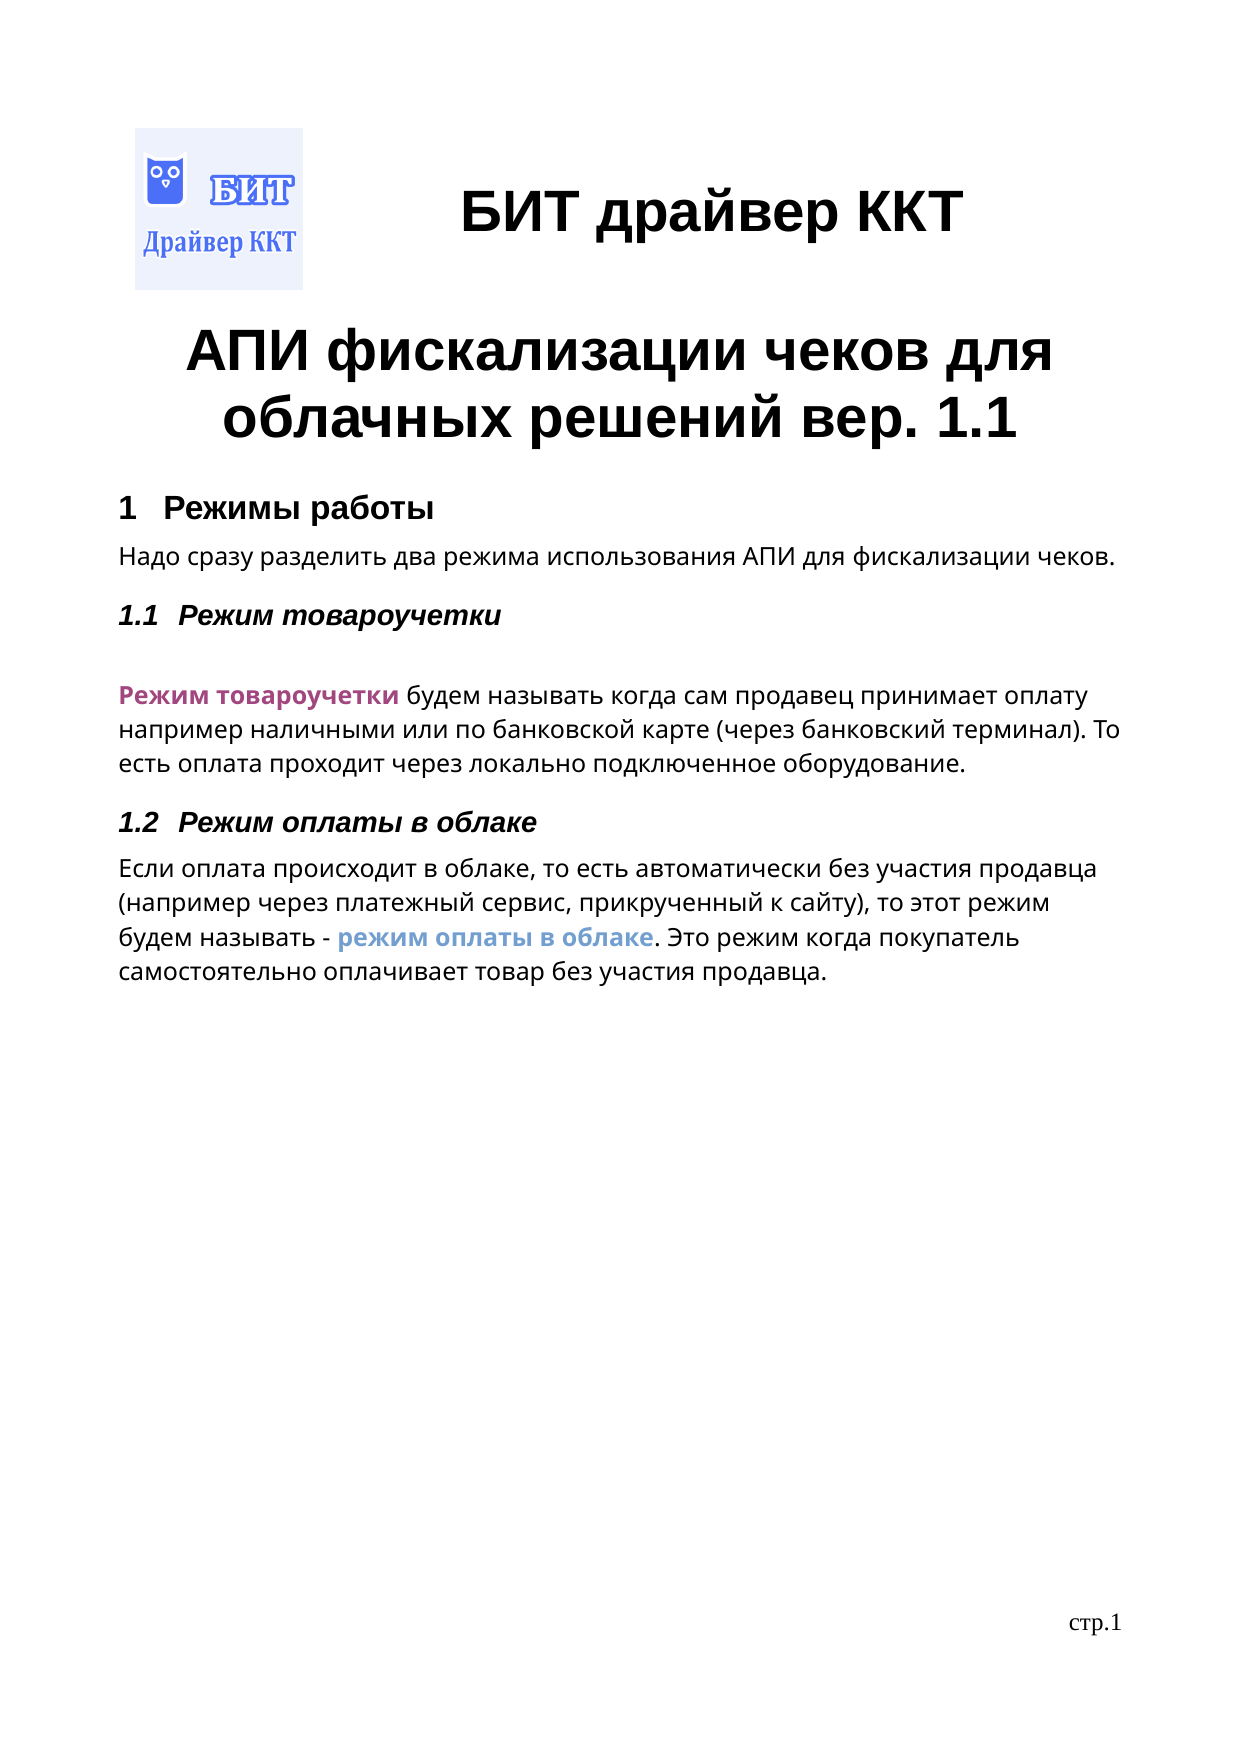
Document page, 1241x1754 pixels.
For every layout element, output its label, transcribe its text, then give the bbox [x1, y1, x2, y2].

title БИТ драйвер ККТ [303, 177, 1122, 244]
text Если оплата происходит в облаке, то есть автоматически без участия продавца (например через платежный сервис, прикрученный к сайту), то этот режим будем называть - режим оплаты в облаке. Это режим когда покупатель самостоятельно оплачивает товар без участия продавца. [118, 851, 1122, 987]
title АПИ фискализации чеков для облачных решений вер. 1.1 [118, 316, 1122, 450]
subtitle Режим товароучетки [118, 598, 1122, 631]
text Надо сразу разделить два режима использования АПИ для фискализации чеков. [118, 539, 1122, 573]
subtitle Режим оплаты в облаке [118, 805, 1122, 838]
text Режим товароучетки будем называть когда сам продавец принимает оплату например наличными или по банковской карте (через банковский терминал). То есть оплата проходит через локально подключенное оборудование. [118, 678, 1122, 780]
picture [135, 128, 303, 290]
subtitle Режимы работы [118, 487, 1122, 526]
title [118, 177, 135, 244]
